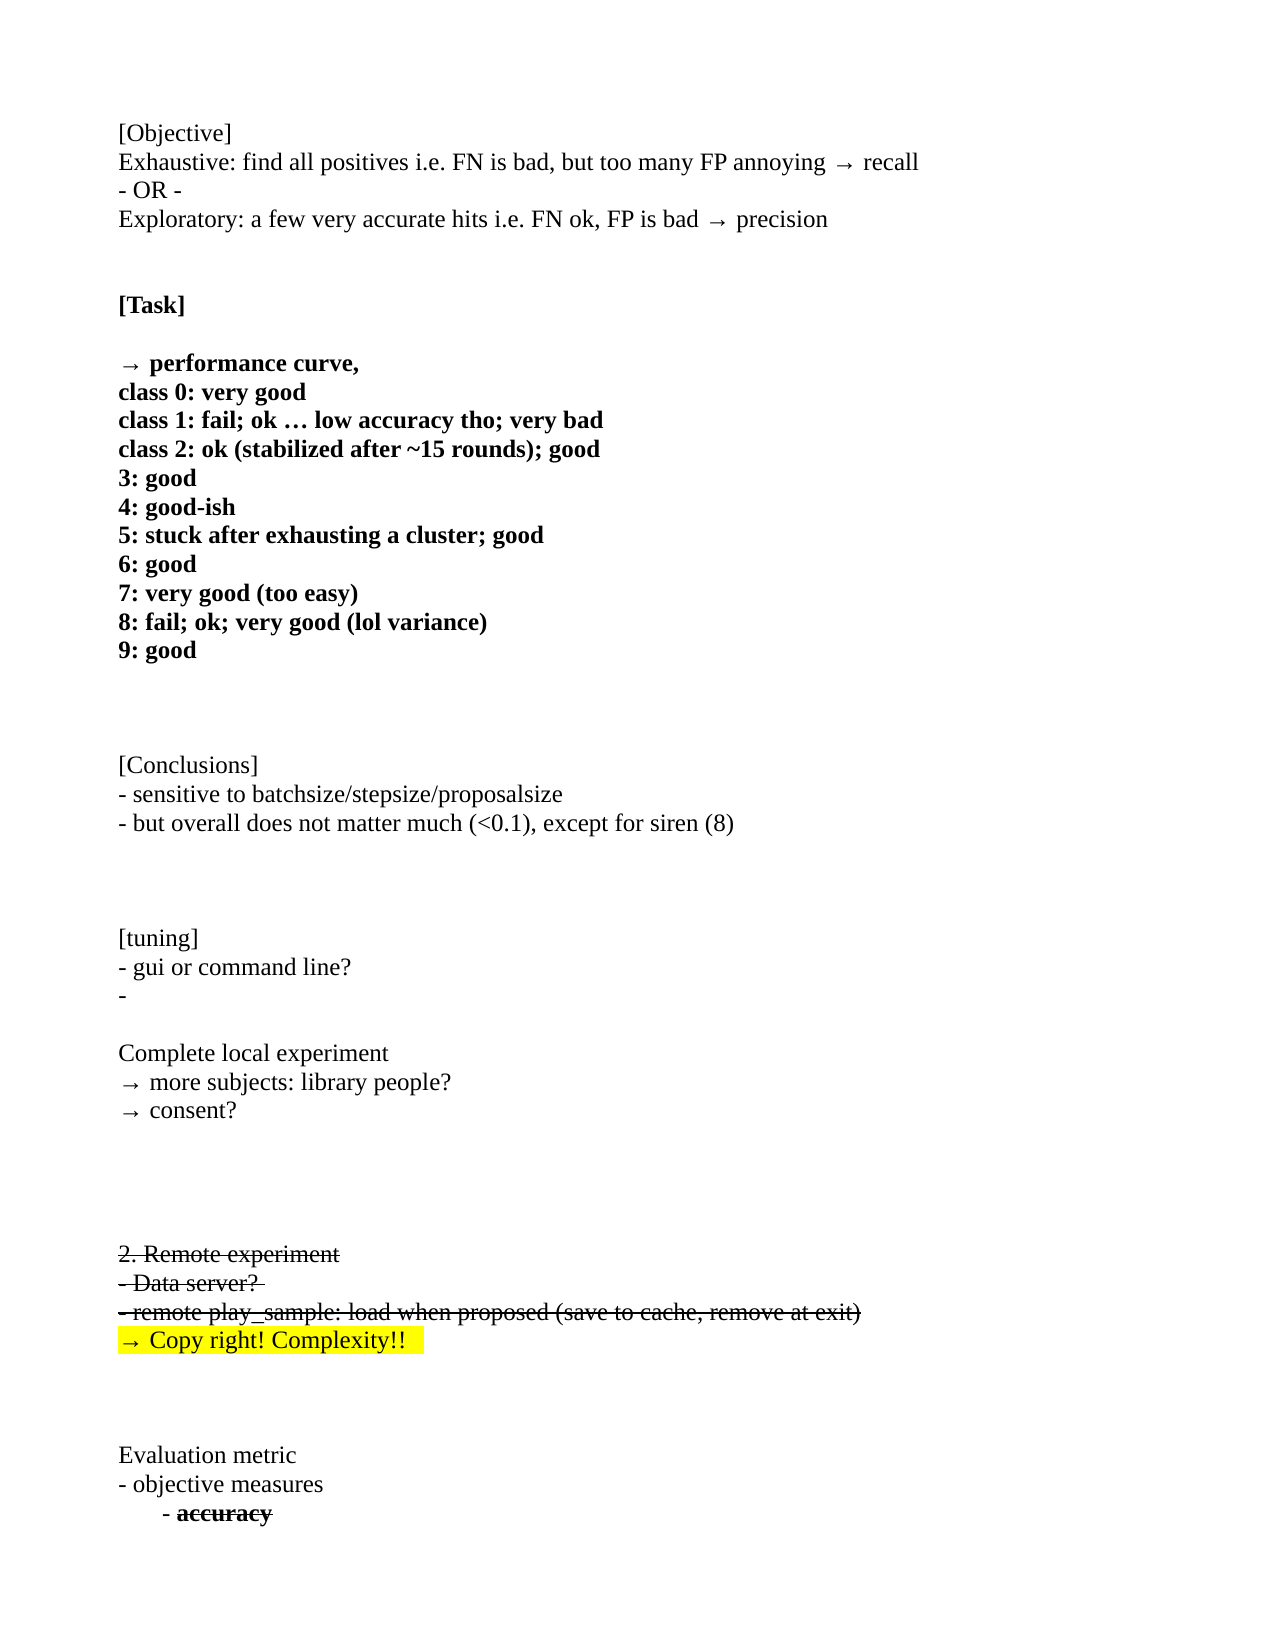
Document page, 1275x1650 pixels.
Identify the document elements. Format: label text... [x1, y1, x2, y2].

text 7: very good (too easy) [118, 578, 1157, 607]
text → more subjects: library people? [118, 1067, 1157, 1096]
text Evaluation metric [118, 1441, 1157, 1469]
text → performance curve, [118, 348, 1157, 377]
text class 2: ok (stabilized after ~15 rounds); good [118, 434, 1157, 463]
text - gui or command line? [118, 952, 1157, 981]
text 6: good [118, 549, 1157, 578]
text [Conclusions] [118, 751, 1157, 779]
text [Task] [118, 291, 1157, 319]
text → Copy right! Complexity!! [118, 1326, 1157, 1354]
text 3: good [118, 463, 1157, 492]
text - remote play_sample: load when proposed (save to cache, remove at exit) [118, 1297, 1157, 1326]
text Exploratory: a few very accurate hits i.e. FN ok, FP is bad → precision [118, 204, 1157, 233]
text 2. Remote experiment [118, 1239, 1157, 1268]
text - sensitive to batchsize/stepsize/proposalsize [118, 779, 1157, 808]
text 5: stuck after exhausting a cluster; good [118, 521, 1157, 549]
text Exhaustive: find all positives i.e. FN is bad, but too many FP annoying → recall [118, 147, 1157, 176]
text [tuning] [118, 923, 1157, 952]
text [Objective] [118, 118, 1157, 147]
text - Data server? [118, 1268, 1157, 1297]
text 9: good [118, 636, 1157, 664]
text - accuracy [118, 1498, 1157, 1527]
text → consent? [118, 1096, 1157, 1124]
text 4: good-ish [118, 492, 1157, 521]
text 8: fail; ok; very good (lol variance) [118, 607, 1157, 636]
text - [118, 981, 1157, 1009]
text Complete local experiment [118, 1038, 1157, 1067]
text - objective measures [118, 1469, 1157, 1498]
text - but overall does not matter much (<0.1), except for siren (8) [118, 808, 1157, 837]
text class 1: fail; ok … low accuracy tho; very bad [118, 406, 1157, 434]
text - OR - [118, 176, 1157, 204]
text class 0: very good [118, 377, 1157, 406]
